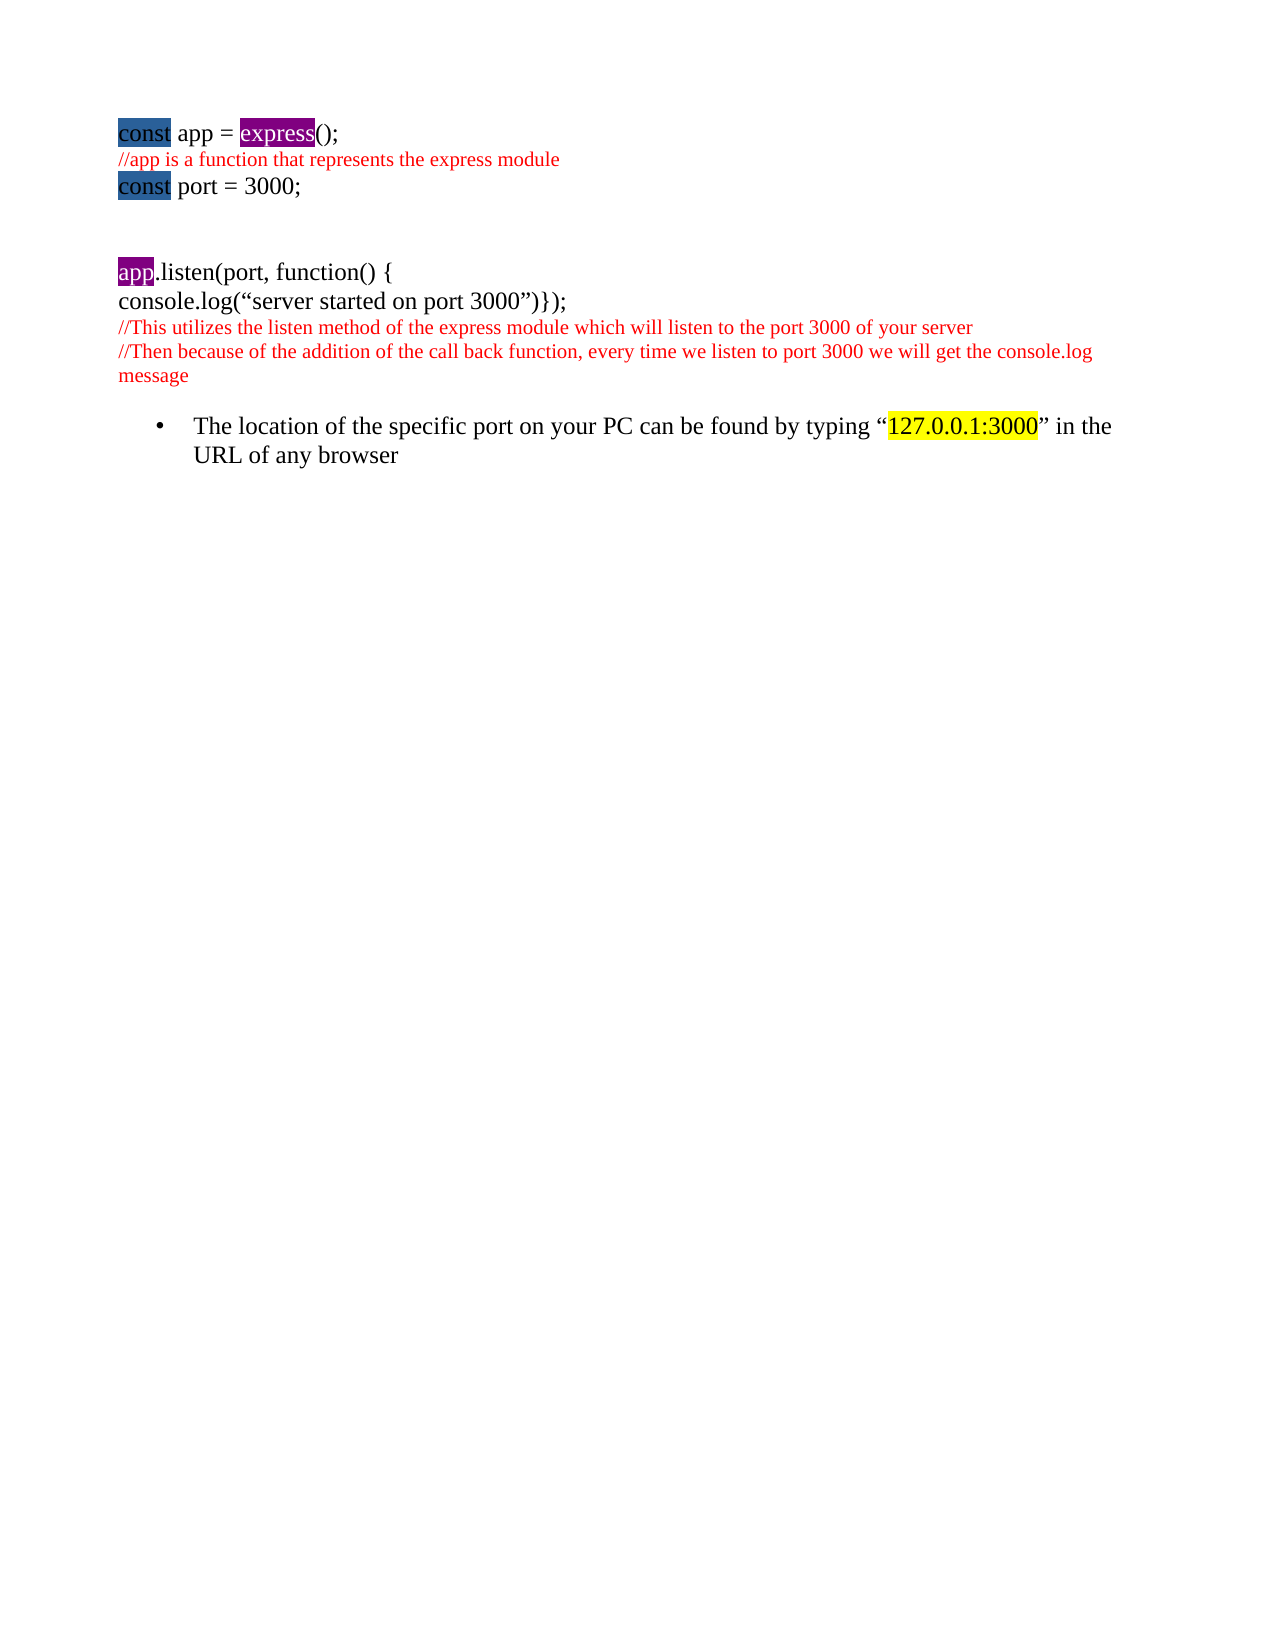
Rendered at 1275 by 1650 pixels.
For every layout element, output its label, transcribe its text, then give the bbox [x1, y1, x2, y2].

text console.log(“server started on port 3000”)}); [118, 286, 1157, 315]
text const app = express(); [118, 118, 1157, 147]
list The location of the specific port on your PC can be found by typing “127.0.0.1:3000” in the URL of any browser [156, 411, 1157, 468]
text const port = 3000; [118, 171, 1157, 200]
text //Then because of the addition of the call back function, every time we listen to port 3000 we will get the console.log message [118, 339, 1157, 387]
text //app is a function that represents the express module [118, 147, 1157, 171]
text app.listen(port, function() { [118, 257, 1157, 286]
text //This utilizes the listen method of the express module which will listen to the port 3000 of your server [118, 315, 1157, 339]
